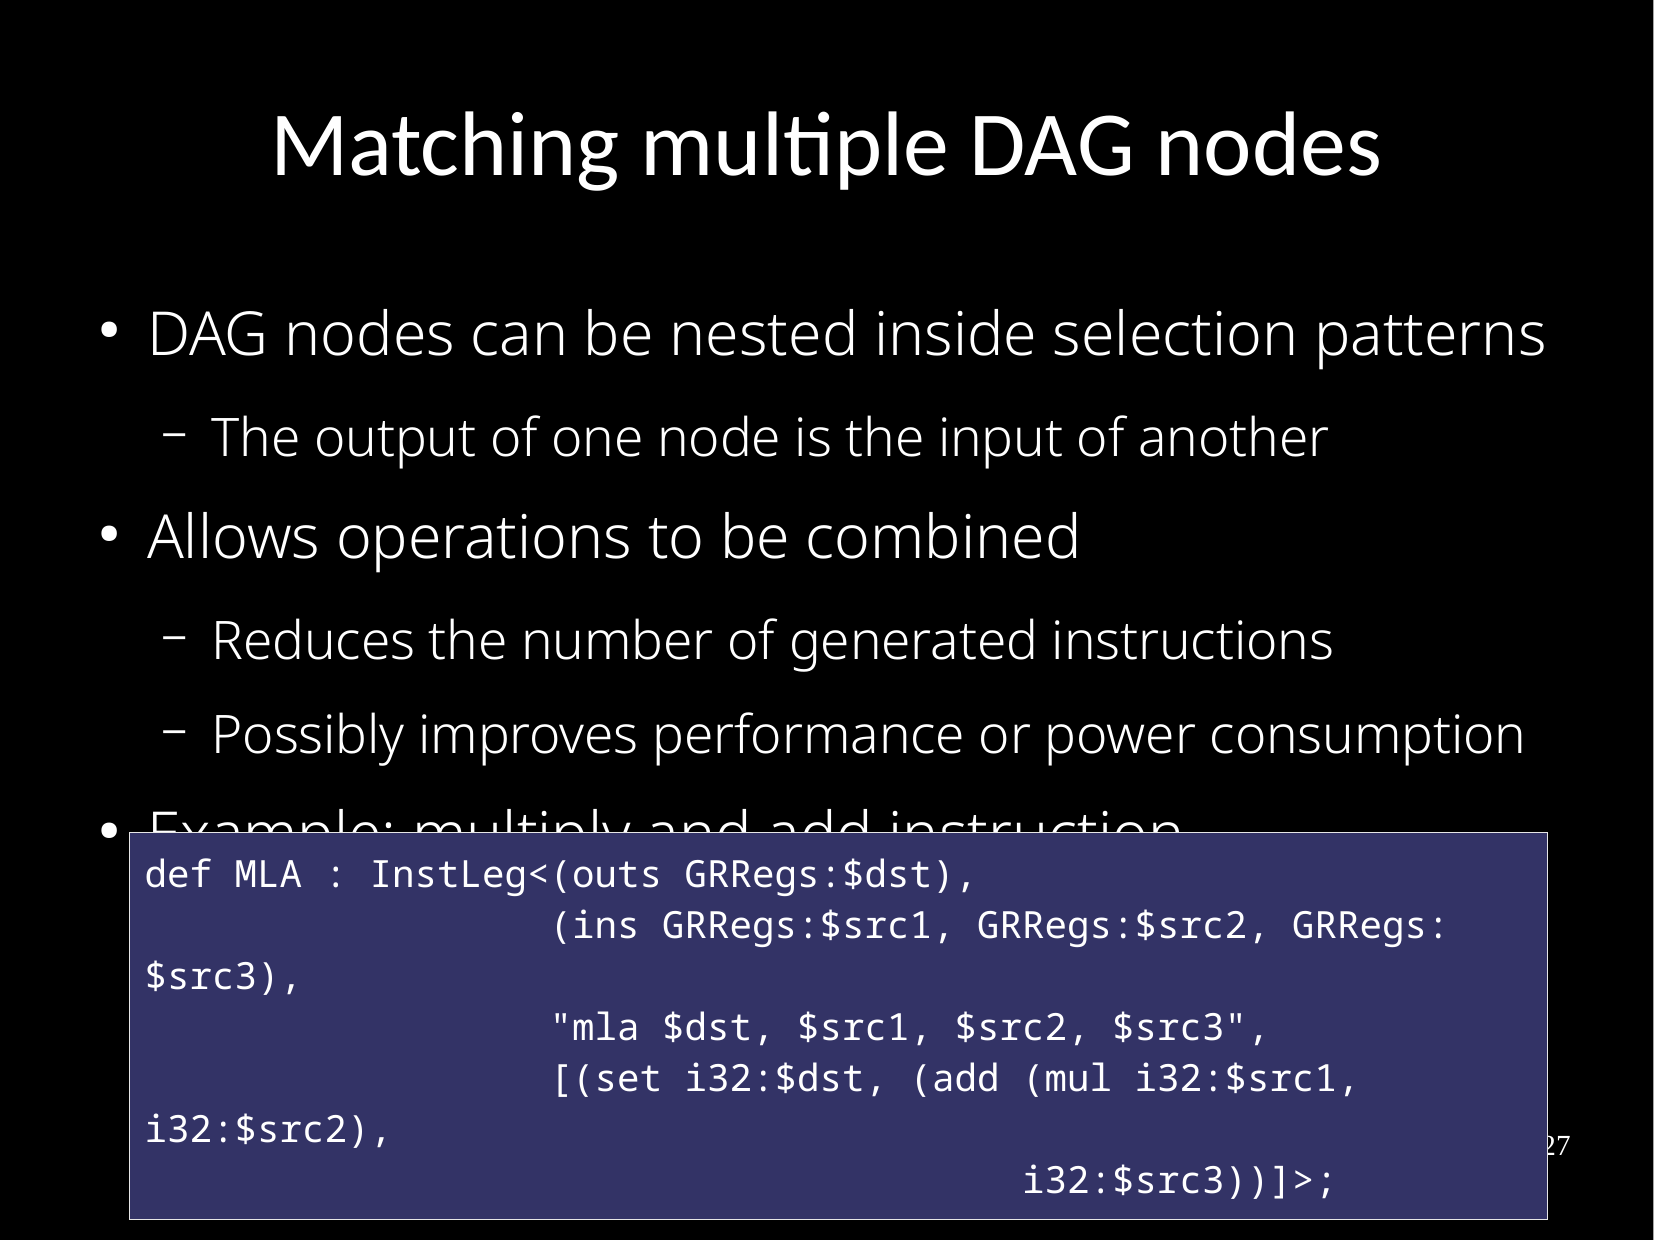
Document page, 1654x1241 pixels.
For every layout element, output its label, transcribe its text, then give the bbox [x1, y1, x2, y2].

list DAG nodes can be nested inside selection patterns The output of one node is the input of another Allows operations to be combined Reduces the number of generated instructions Possibly improves performance or power consumption Example: multiply and add instruction [82, 290, 1571, 1010]
title Matching multiple DAG nodes [82, 49, 1571, 257]
text_box def MLA : InstLeg<(outs GRRegs:$dst), (ins GRRegs:$src1, GRRegs:$src2, GRRegs:$src3), "mla $dst, $src1, $src2, $src3", [(set i32:$dst, (add (mul i32:$src1, i32:$src2), i32:$src3))]>; [129, 832, 1548, 1069]
